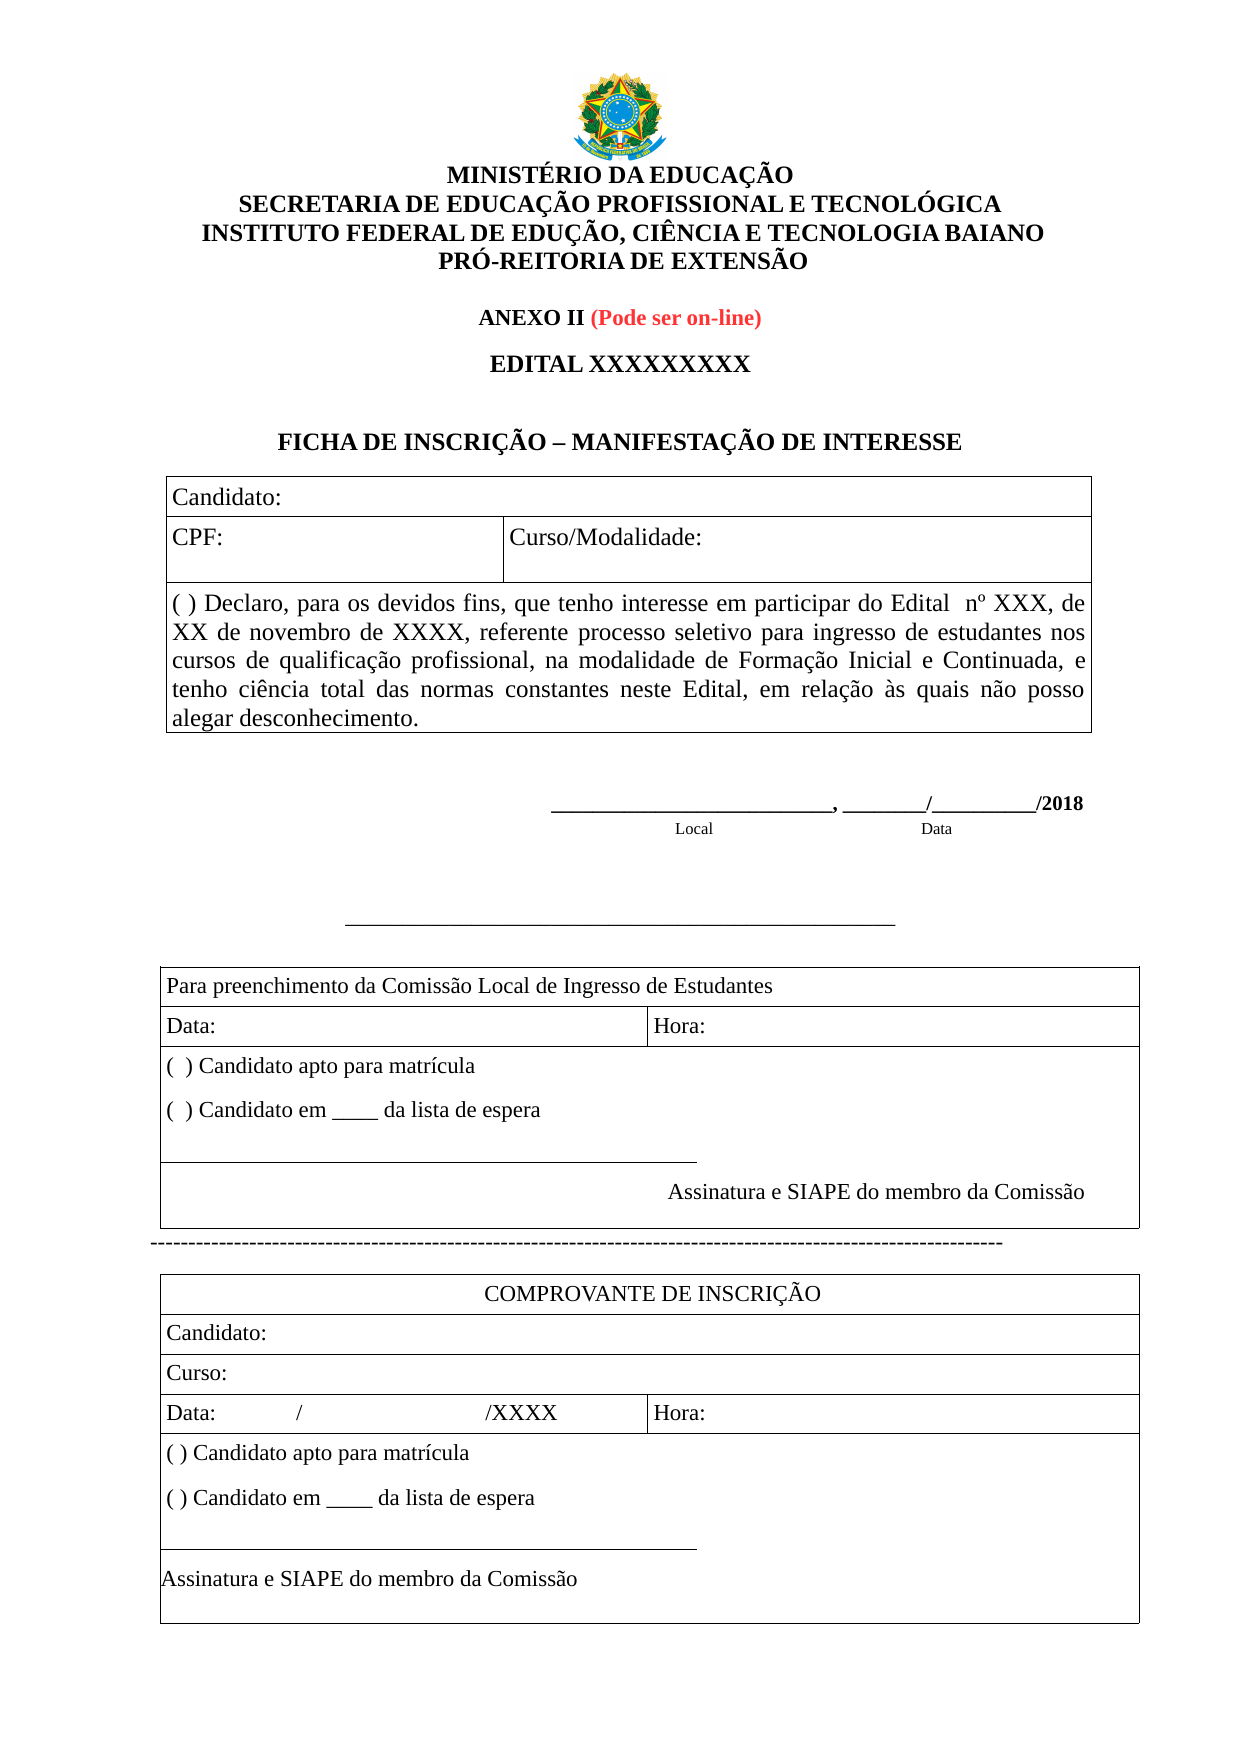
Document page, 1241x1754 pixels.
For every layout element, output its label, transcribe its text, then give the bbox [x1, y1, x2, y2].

picture [597, 146, 608, 152]
table_header COMPROVANTE DE INSCRIÇÃO [161, 1275, 1139, 1314]
table_cell ( ) Candidato apto para matrícula ( ) Candidato em ____ da lista de espera Assinatura e SIAPE do membro da Comissão [161, 1434, 1139, 1623]
text ___________________________, ________/__________/2018 [150, 791, 1090, 815]
table_cell CPF: [167, 517, 503, 582]
table_header Para preenchimento da Comissão Local de Ingresso de Estudantes [161, 968, 1139, 1006]
table_cell Data: / /XXXX [161, 1395, 647, 1433]
table_cell Candidato: [161, 1315, 1139, 1353]
table_cell ( ) Candidato apto para matrícula ( ) Candidato em ____ da lista de espera Assinatura e SIAPE do membro da Comissão [161, 1047, 1139, 1228]
table_header Candidato: [167, 477, 1091, 516]
table_cell ( ) Declaro, para os devidos fins, que tenho interesse em participar do Edital nº XXX, de XX de novembro de XXXX, referente processo seletivo para ingresso de estudantes nos cursos de qualificação profissional, na modalidade de Formação Inicial e Continuada, e tenho ciência total das normas constantes neste Edital, em relação às quais não posso alegar desconhecimento. [167, 583, 1091, 732]
text ANEXO II (Pode ser on-line) [150, 304, 1090, 330]
text ________________________________________________ [150, 902, 1090, 929]
picture [589, 143, 596, 149]
text Local Data [150, 815, 1090, 839]
table_cell Hora: [648, 1395, 1139, 1433]
text ---------------------------------------------------------------------------------------------------------------- [150, 1228, 1090, 1255]
table_cell Hora: [648, 1007, 1139, 1046]
text EDITAL XXXXXXXXX [150, 349, 1090, 378]
table_cell Curso: [161, 1355, 1139, 1393]
picture [639, 144, 651, 149]
table_cell Curso/Modalidade: [504, 517, 1091, 582]
picture [573, 73, 667, 161]
table_cell Data: [161, 1007, 647, 1046]
text FICHA DE INSCRIÇÃO – MANIFESTAÇÃO DE INTERESSE [150, 427, 1090, 456]
